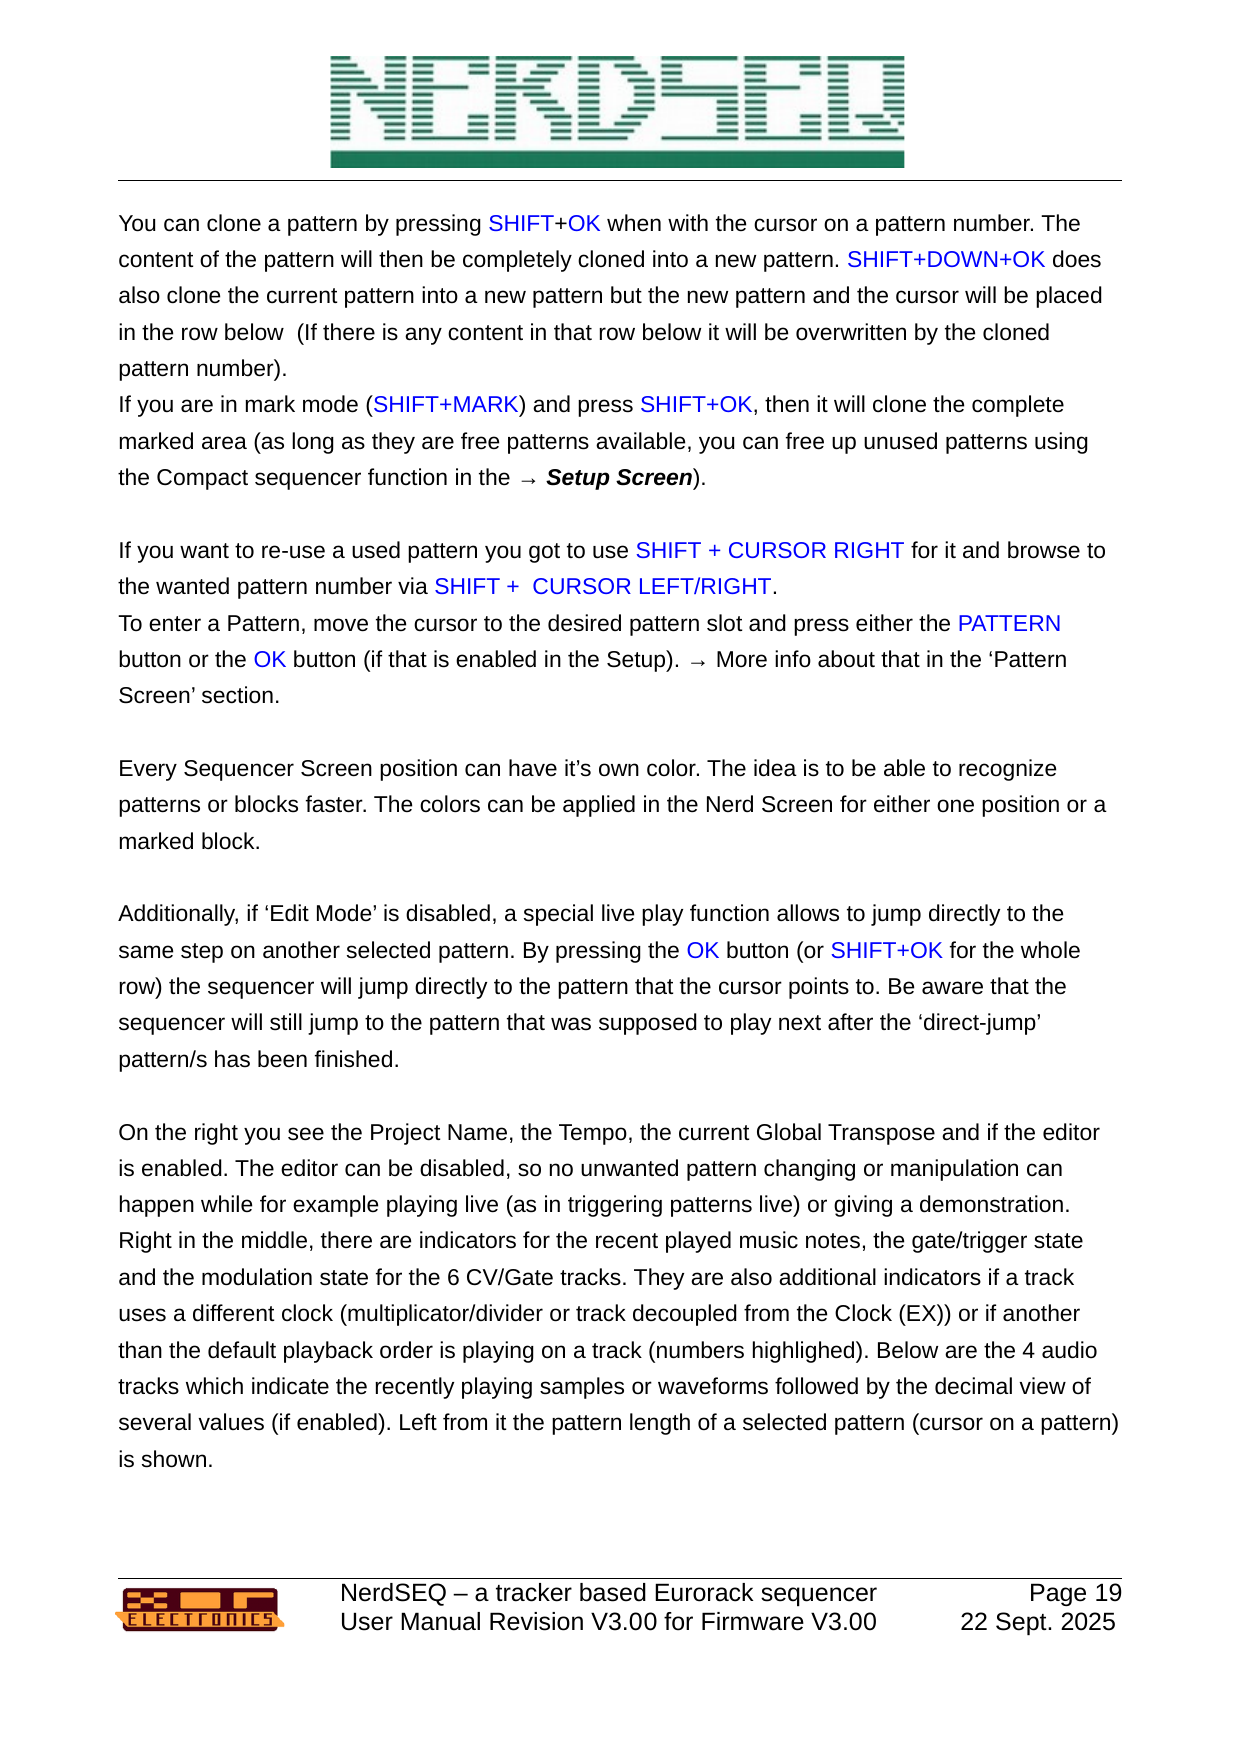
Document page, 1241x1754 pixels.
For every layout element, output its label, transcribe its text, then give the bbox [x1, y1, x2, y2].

picture [115, 1584, 285, 1634]
text You can clone a pattern by pressing SHIFT+OK when with the cursor on a pattern number. The content of the pattern will then be completely cloned into a new pattern. SHIFT+DOWN+OK does also clone the current pattern into a new pattern but the new pattern and the cursor will be placed in the row below (If there is any content in that row below it will be overwritten by the cloned pattern number). [118, 209, 1122, 381]
text If you are in mark mode (SHIFT+MARK) and press SHIFT+OK, then it will clone the complete marked area (as long as they are free patterns available, you can free up unused patterns using the Compact sequencer function in the → Setup Screen). [118, 391, 1122, 490]
text To enter a Pattern, move the cursor to the desired pattern slot and press either the PATTERN button or the OK button (if that is enabled in the Setup). → More info about that in the ‘Pattern Screen’ section. [118, 609, 1122, 708]
text If you want to re-use a used pattern you got to use SHIFT + CURSOR RIGHT for it and browse to the wanted pattern number via SHIFT + CURSOR LEFT/RIGHT. [118, 537, 1122, 599]
text Every Sequencer Screen position can have it’s own color. The idea is to be able to recognize patterns or blocks faster. The colors can be applied in the Nerd Screen for either one position or a marked block. [118, 755, 1122, 854]
picture [330, 56, 905, 168]
text Additionally, if ‘Edit Mode’ is disabled, a special live play function allows to jump directly to the same step on another selected pattern. By pressing the OK button (or SHIFT+OK for the whole row) the sequencer will jump directly to the pattern that the cursor points to. Be aware that the sequencer will still jump to the pattern that was supposed to play next after the ‘direct-jump’ pattern/s has been finished. [118, 900, 1122, 1072]
text On the right you see the Project Name, the Tempo, the current Global Transpose and if the editor is enabled. The editor can be disabled, so no unwanted pattern changing or manipulation can happen while for example playing live (as in triggering patterns live) or giving a demonstration. Right in the middle, there are indicators for the recent played music notes, the gate/trigger state and the modulation state for the 6 CV/Gate tracks. They are also additional indicators if a track uses a different clock (multiplicator/divider or track decoupled from the Clock (EX)) or if another than the default playback order is playing on a track (numbers highlighed). Below are the 4 audio tracks which indicate the recently playing samples or waveforms followed by the decimal view of several values (if enabled). Left from it the pattern length of a selected pattern (cursor on a pattern) is shown. [118, 1118, 1122, 1472]
